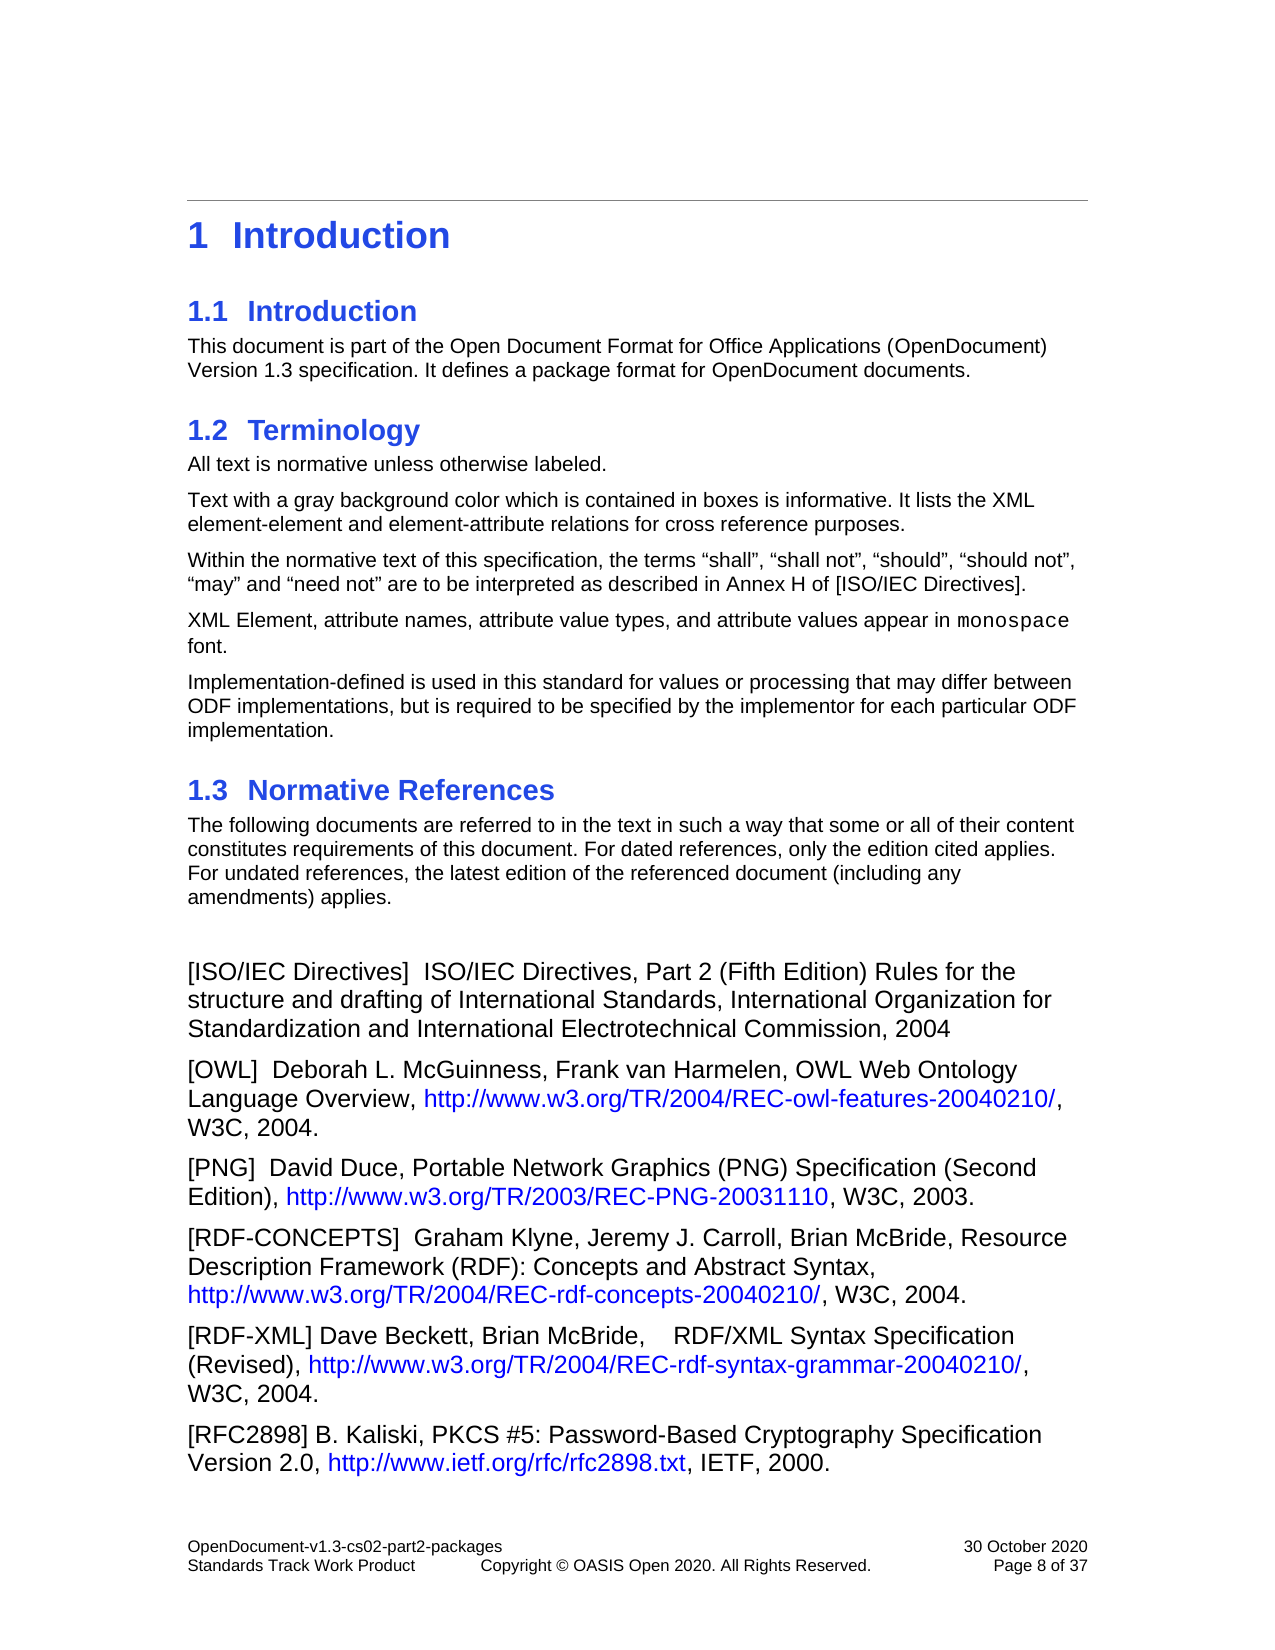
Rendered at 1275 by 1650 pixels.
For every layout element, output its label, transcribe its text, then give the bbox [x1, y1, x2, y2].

text The following documents are referred to in the text in such a way that some or all of their content constitutes requirements of this document. For dated references, only the edition cited applies. For undated references, the latest edition of the referenced document (including any amendments) applies. [187, 813, 1088, 908]
text [PNG] David Duce, Portable Network Graphics (PNG) Specification (Second Edition), http://www.w3.org/TR/2003/REC-PNG-20031110, W3C, 2003. [187, 1153, 1088, 1211]
text [ISO/IEC Directives] ISO/IEC Directives, Part 2 (Fifth Edition) Rules for the structure and drafting of International Standards, International Organization for Standardization and International Electrotechnical Commission, 2004 [187, 957, 1088, 1043]
text [RFC2898] B. Kaliski, PKCS #5: Password-Based Cryptography Specification Version 2.0, http://www.ietf.org/rfc/rfc2898.txt, IETF, 2000. [187, 1419, 1088, 1477]
text XML Element, attribute names, attribute value types, and attribute values appear in monospace font. [187, 608, 1088, 658]
text [RDF-CONCEPTS] Graham Klyne, Jeremy J. Carroll, Brian McBride, Resource Description Framework (RDF): Concepts and Abstract Syntax, http://www.w3.org/TR/2004/REC-rdf-concepts-20040210/, W3C, 2004. [187, 1223, 1088, 1309]
subtitle Terminology [187, 413, 1088, 446]
text All text is normative unless otherwise labeled. [187, 452, 1088, 476]
text [RDF-XML] Dave Beckett, Brian McBride, RDF/XML Syntax Specification (Revised), http://www.w3.org/TR/2004/REC-rdf-syntax-grammar-20040210/, W3C, 2004. [187, 1321, 1088, 1407]
text [OWL] Deborah L. McGuinness, Frank van Harmelen, OWL Web Ontology Language Overview, http://www.w3.org/TR/2004/REC-owl-features-20040210/, W3C, 2004. [187, 1055, 1088, 1141]
subtitle Introduction [187, 294, 1088, 328]
text Text with a gray background color which is contained in boxes is informative. It lists the XML element-element and element-attribute relations for cross reference purposes. [187, 488, 1088, 536]
text Implementation-defined is used in this standard for values or processing that may differ between ODF implementations, but is required to be specified by the implementor for each particular ODF implementation. [187, 670, 1088, 742]
subtitle Normative References [187, 773, 1088, 807]
text Within the normative text of this specification, the terms “shall”, “shall not”, “should”, “should not”, “may” and “need not” are to be interpreted as described in Annex H of [ISO/IEC Directives]. [187, 548, 1088, 596]
text This document is part of the Open Document Format for Office Applications (OpenDocument) Version 1.3 specification. It defines a package format for OpenDocument documents. [187, 334, 1088, 382]
subtitle Introduction [187, 201, 1088, 257]
